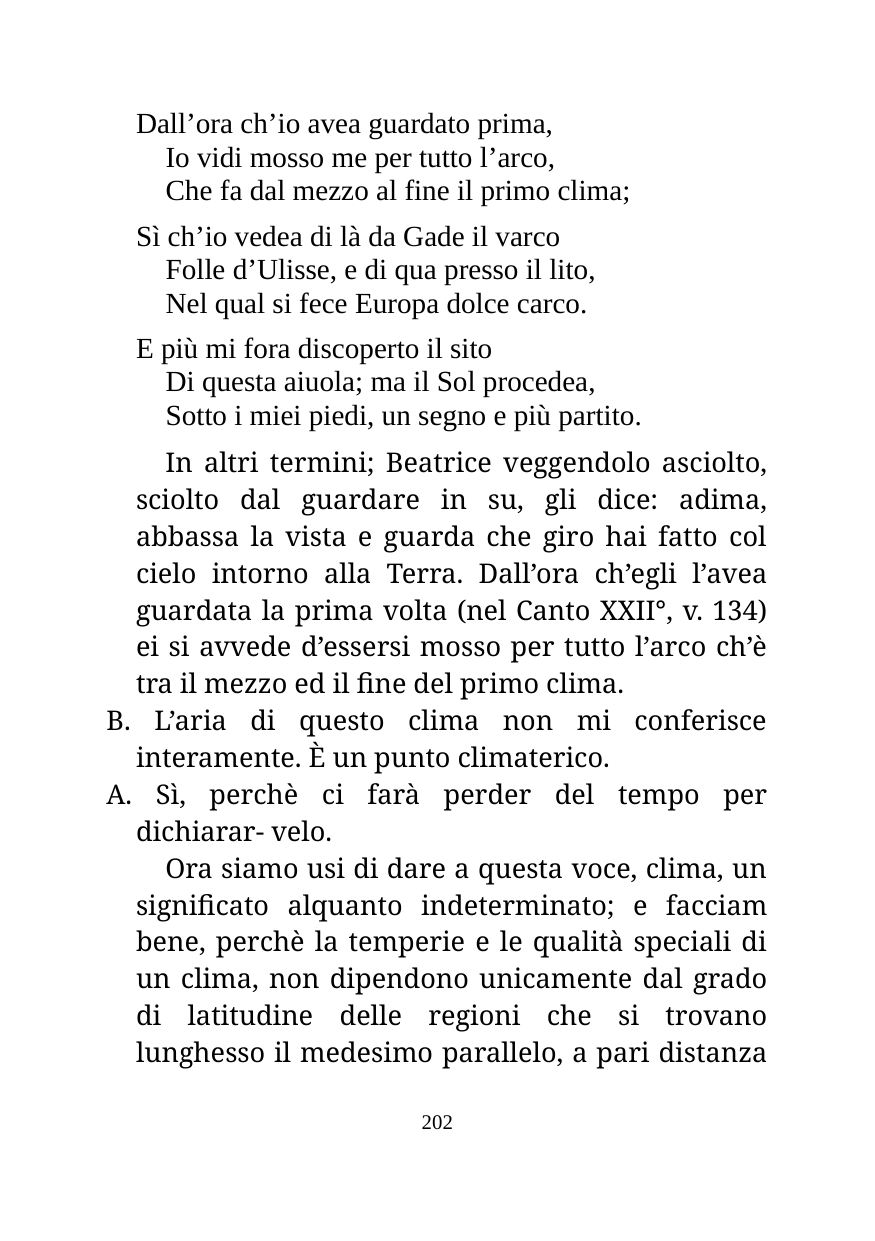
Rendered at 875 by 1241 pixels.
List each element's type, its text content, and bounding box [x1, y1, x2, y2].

text B. L’aria di questo clima non mi conferisce interamente. È un punto climaterico. [106, 702, 768, 775]
text In altri termini; Beatrice veggendolo asciolto, sciolto dal guardare in su, gli dice: adima, abbassa la vista e guarda che giro hai fatto col cielo intorno alla Terra. Dall’ora ch’egli l’avea guardata la prima volta (nel Canto XXII°, v. 134) ei si avvede d’essersi mosso per tutto l’arco ch’è tra il mezzo ed il fine del primo clima. [136, 443, 768, 702]
text A. Sì, perchè ci farà perder del tempo per dichiarar- velo. [106, 775, 768, 849]
text E più mi fora discoperto il sito Di questa aiuola; ma il Sol procedea, Sotto i miei piedi, un segno e più partito. [136, 331, 709, 432]
text Sì ch’io vedea di là da Gade il varco Folle d’Ulisse, e di qua presso il lito, Nel qual si fece Europa dolce carco. [136, 219, 709, 319]
text Ora siamo usi di dare a questa voce, clima, un significato alquanto indeterminato; e facciam bene, perchè la temperie e le qualità speciali di un clima, non dipendono unicamente dal grado di latitudine delle regioni che si trovano lunghesso il medesimo parallelo, a pari distanza [136, 849, 768, 1070]
text Dall’ora ch’io avea guardato prima, Io vidi mosso me per tutto l’arco, Che fa dal mezzo al fine il primo clima; [136, 106, 709, 207]
